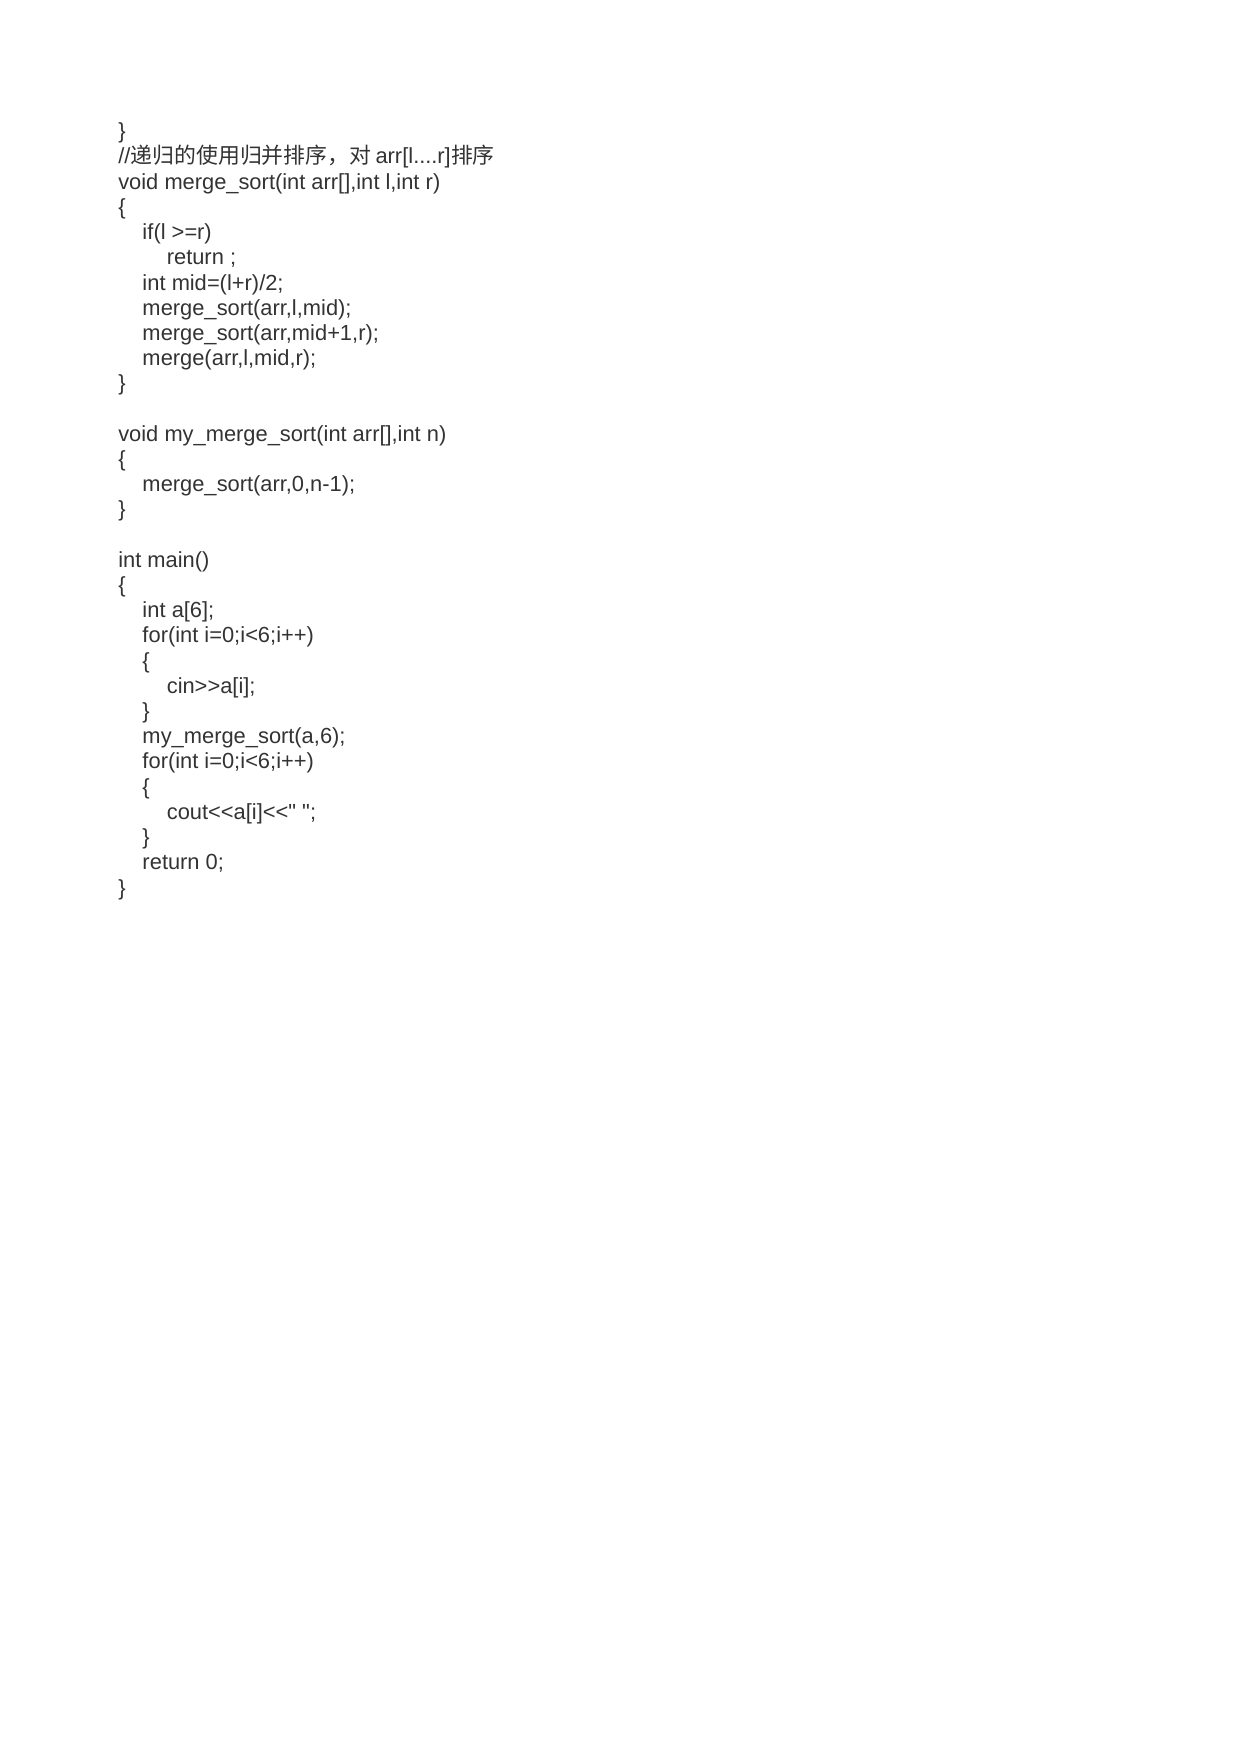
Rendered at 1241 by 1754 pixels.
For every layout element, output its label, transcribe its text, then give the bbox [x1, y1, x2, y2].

text { [118, 572, 1122, 597]
text merge_sort(arr,0,n-1); [118, 471, 1122, 496]
text } [118, 118, 1122, 143]
text if(l >=r) [118, 219, 1122, 244]
text for(int i=0;i<6;i++) [118, 622, 1122, 647]
text merge_sort(arr,l,mid); [118, 294, 1122, 320]
text int mid=(l+r)/2; [118, 269, 1122, 294]
text { [118, 446, 1122, 471]
text cin>>a[i]; [118, 673, 1122, 698]
text merge(arr,l,mid,r); [118, 345, 1122, 370]
text int a[6]; [118, 597, 1122, 622]
text cout<<a[i]<<" "; [118, 799, 1122, 824]
text } [118, 370, 1122, 395]
text merge_sort(arr,mid+1,r); [118, 320, 1122, 345]
text return ; [118, 244, 1122, 269]
text int main() [118, 547, 1122, 572]
text { [118, 194, 1122, 219]
text void my_merge_sort(int arr[],int n) [118, 421, 1122, 446]
text my_merge_sort(a,6); [118, 723, 1122, 748]
text void merge_sort(int arr[],int l,int r) [118, 168, 1122, 194]
text //递归的使用归并排序，对arr[l....r]排序 [118, 143, 1122, 168]
text { [118, 773, 1122, 799]
text return 0; [118, 849, 1122, 874]
text } [118, 824, 1122, 849]
text } [118, 874, 1122, 899]
text } [118, 496, 1122, 521]
text } [118, 698, 1122, 723]
text { [118, 647, 1122, 673]
text for(int i=0;i<6;i++) [118, 748, 1122, 773]
